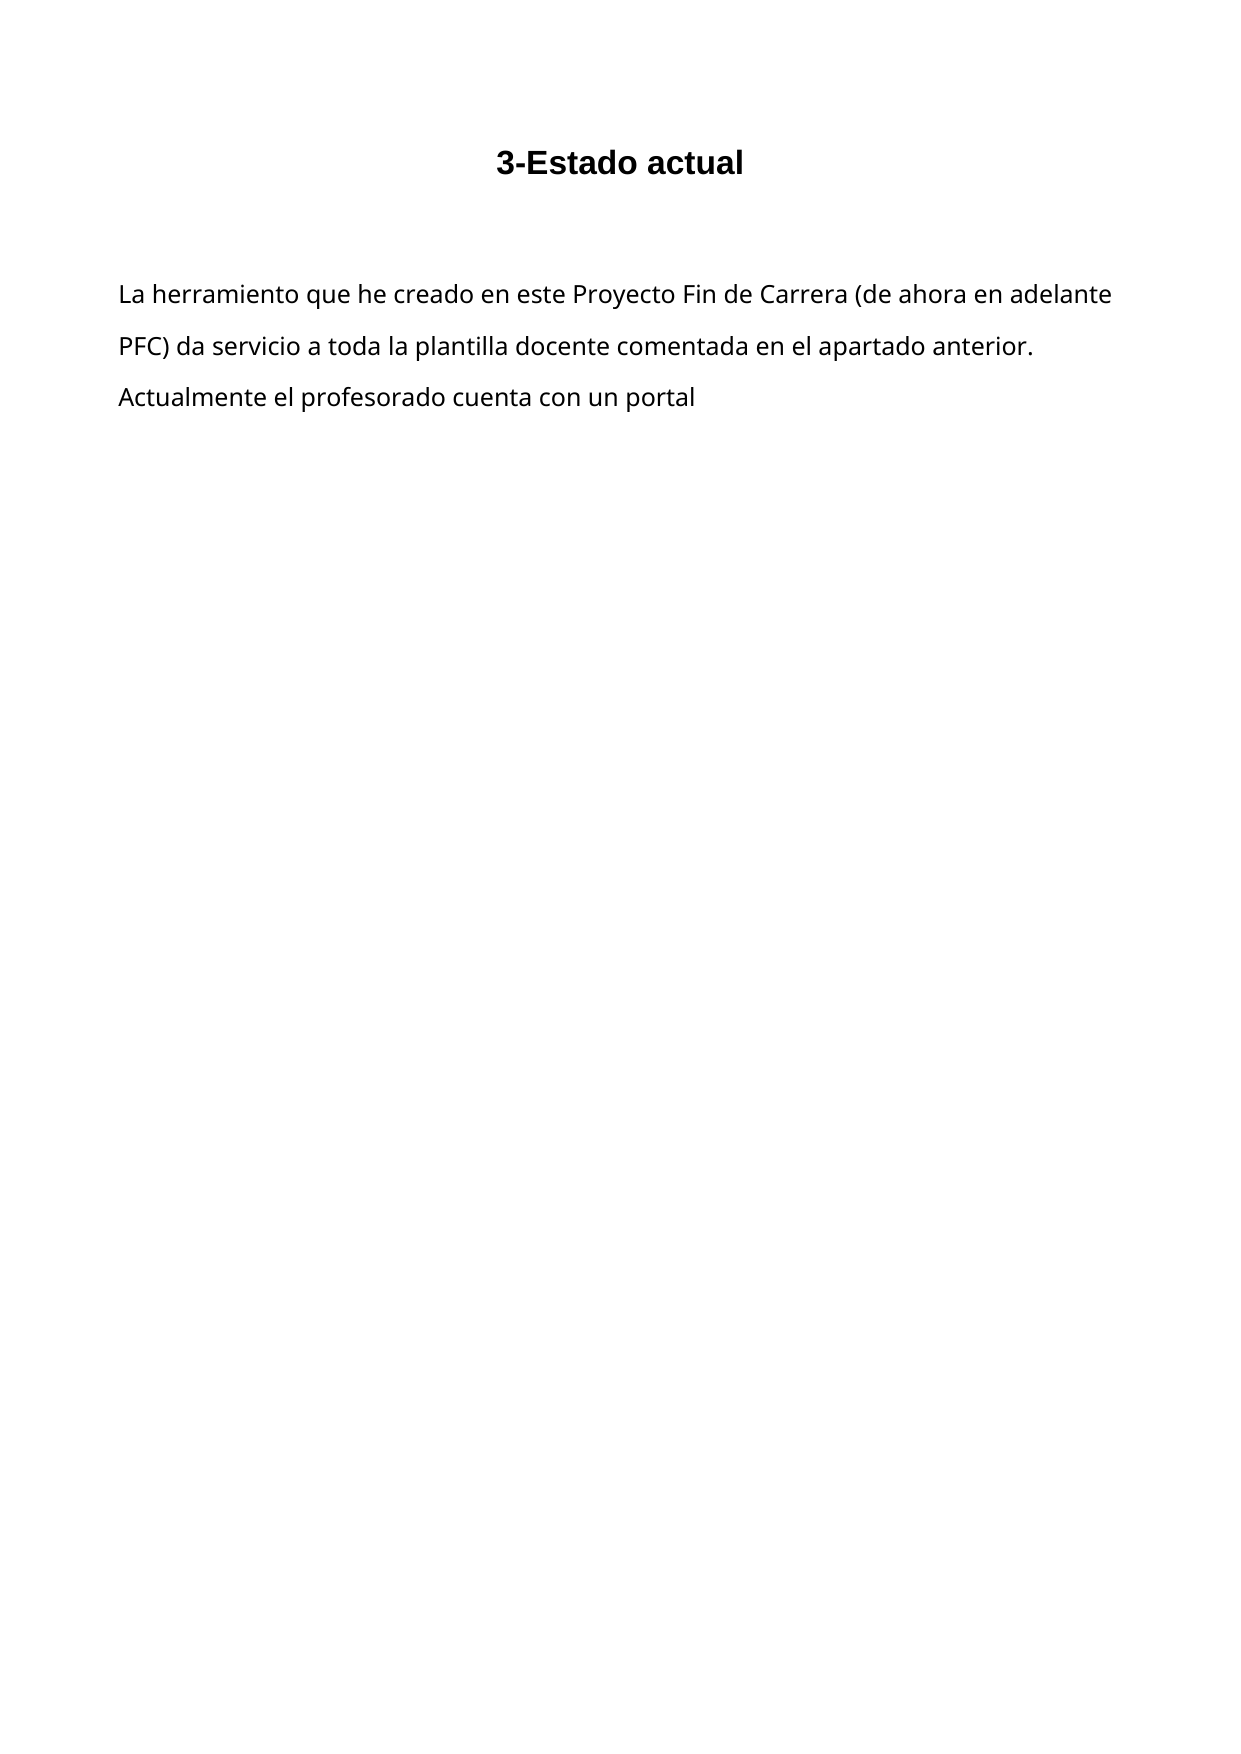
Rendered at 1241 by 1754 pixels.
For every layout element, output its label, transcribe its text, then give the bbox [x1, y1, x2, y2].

subtitle 3-Estado actual [118, 143, 1122, 182]
text La herramiento que he creado en este Proyecto Fin de Carrera (de ahora en adelante PFC) da servicio a toda la plantilla docente comentada en el apartado anterior. Actualmente el profesorado cuenta con un portal [118, 277, 1122, 413]
